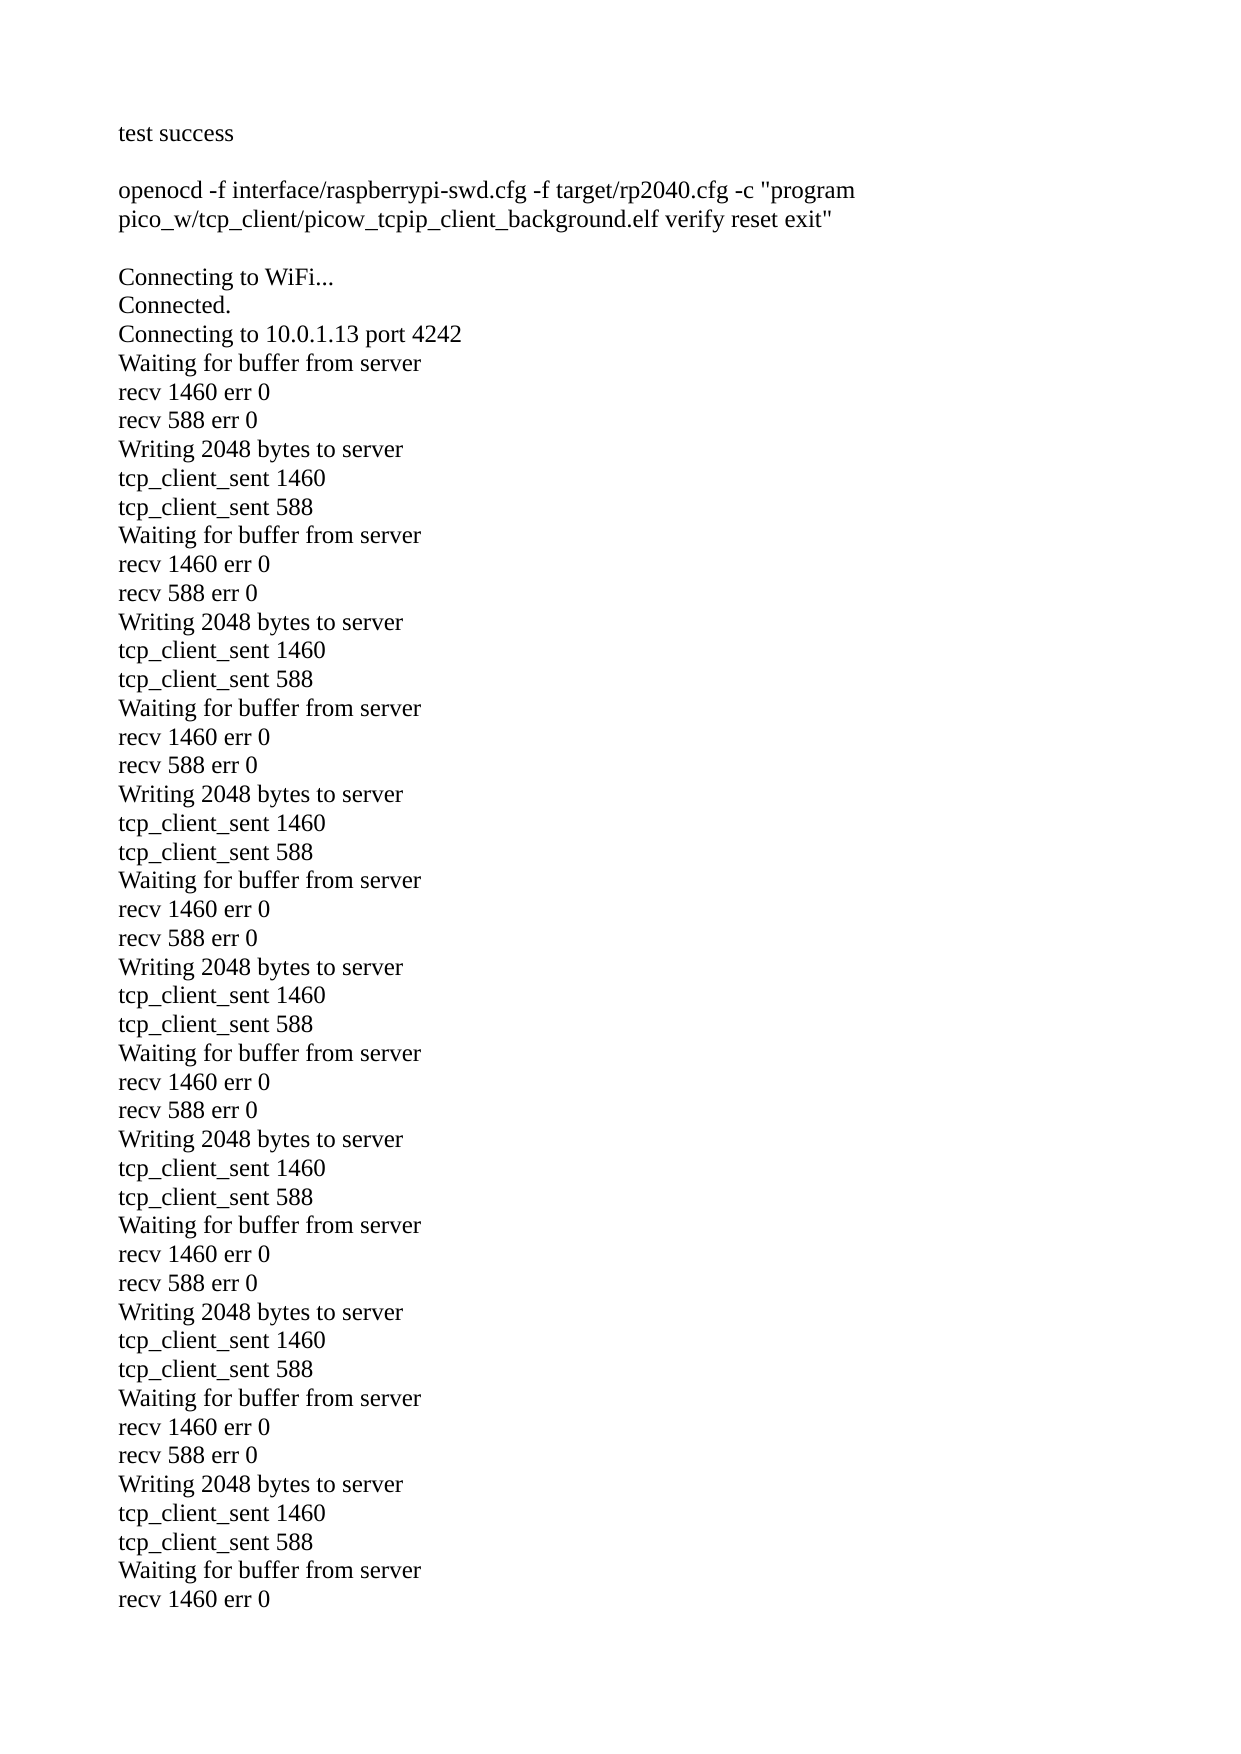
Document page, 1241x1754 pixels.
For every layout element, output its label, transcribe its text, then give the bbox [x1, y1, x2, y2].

text test success [118, 118, 1122, 147]
text recv 588 err 0 [118, 578, 1122, 607]
text tcp_client_sent 1460 [118, 1498, 1122, 1527]
text recv 1460 err 0 [118, 894, 1122, 923]
text Waiting for buffer from server [118, 1556, 1122, 1584]
text openocd -f interface/raspberrypi-swd.cfg -f target/rp2040.cfg -c "program pico_w/tcp_client/picow_tcpip_client_background.elf verify reset exit" [118, 176, 1122, 233]
text recv 588 err 0 [118, 406, 1122, 434]
text Writing 2048 bytes to server [118, 1297, 1122, 1326]
text tcp_client_sent 588 [118, 1527, 1122, 1556]
text recv 1460 err 0 [118, 549, 1122, 578]
text recv 1460 err 0 [118, 1412, 1122, 1441]
text recv 1460 err 0 [118, 377, 1122, 406]
text Waiting for buffer from server [118, 521, 1122, 549]
text Writing 2048 bytes to server [118, 952, 1122, 981]
text Waiting for buffer from server [118, 1038, 1122, 1067]
text Connected. [118, 291, 1122, 319]
text tcp_client_sent 588 [118, 1009, 1122, 1038]
text Writing 2048 bytes to server [118, 1124, 1122, 1153]
text Waiting for buffer from server [118, 348, 1122, 377]
text Waiting for buffer from server [118, 693, 1122, 722]
text recv 588 err 0 [118, 1096, 1122, 1124]
text recv 1460 err 0 [118, 1067, 1122, 1096]
text tcp_client_sent 1460 [118, 981, 1122, 1009]
text tcp_client_sent 1460 [118, 636, 1122, 664]
text tcp_client_sent 588 [118, 1354, 1122, 1383]
text Writing 2048 bytes to server [118, 1469, 1122, 1498]
text tcp_client_sent 588 [118, 664, 1122, 693]
text tcp_client_sent 588 [118, 1182, 1122, 1211]
text recv 588 err 0 [118, 1268, 1122, 1297]
text recv 588 err 0 [118, 1441, 1122, 1469]
text recv 1460 err 0 [118, 1584, 1122, 1613]
text Writing 2048 bytes to server [118, 779, 1122, 808]
text tcp_client_sent 1460 [118, 808, 1122, 837]
text tcp_client_sent 1460 [118, 1153, 1122, 1182]
text recv 588 err 0 [118, 923, 1122, 952]
text recv 1460 err 0 [118, 1239, 1122, 1268]
text Writing 2048 bytes to server [118, 607, 1122, 636]
text Connecting to 10.0.1.13 port 4242 [118, 319, 1122, 348]
text recv 1460 err 0 [118, 722, 1122, 751]
text tcp_client_sent 588 [118, 492, 1122, 521]
text Waiting for buffer from server [118, 1211, 1122, 1239]
text Writing 2048 bytes to server [118, 434, 1122, 463]
text tcp_client_sent 588 [118, 837, 1122, 866]
text Waiting for buffer from server [118, 1383, 1122, 1412]
text tcp_client_sent 1460 [118, 463, 1122, 492]
text tcp_client_sent 1460 [118, 1326, 1122, 1354]
text recv 588 err 0 [118, 751, 1122, 779]
text Connecting to WiFi... [118, 262, 1122, 291]
text Waiting for buffer from server [118, 866, 1122, 894]
